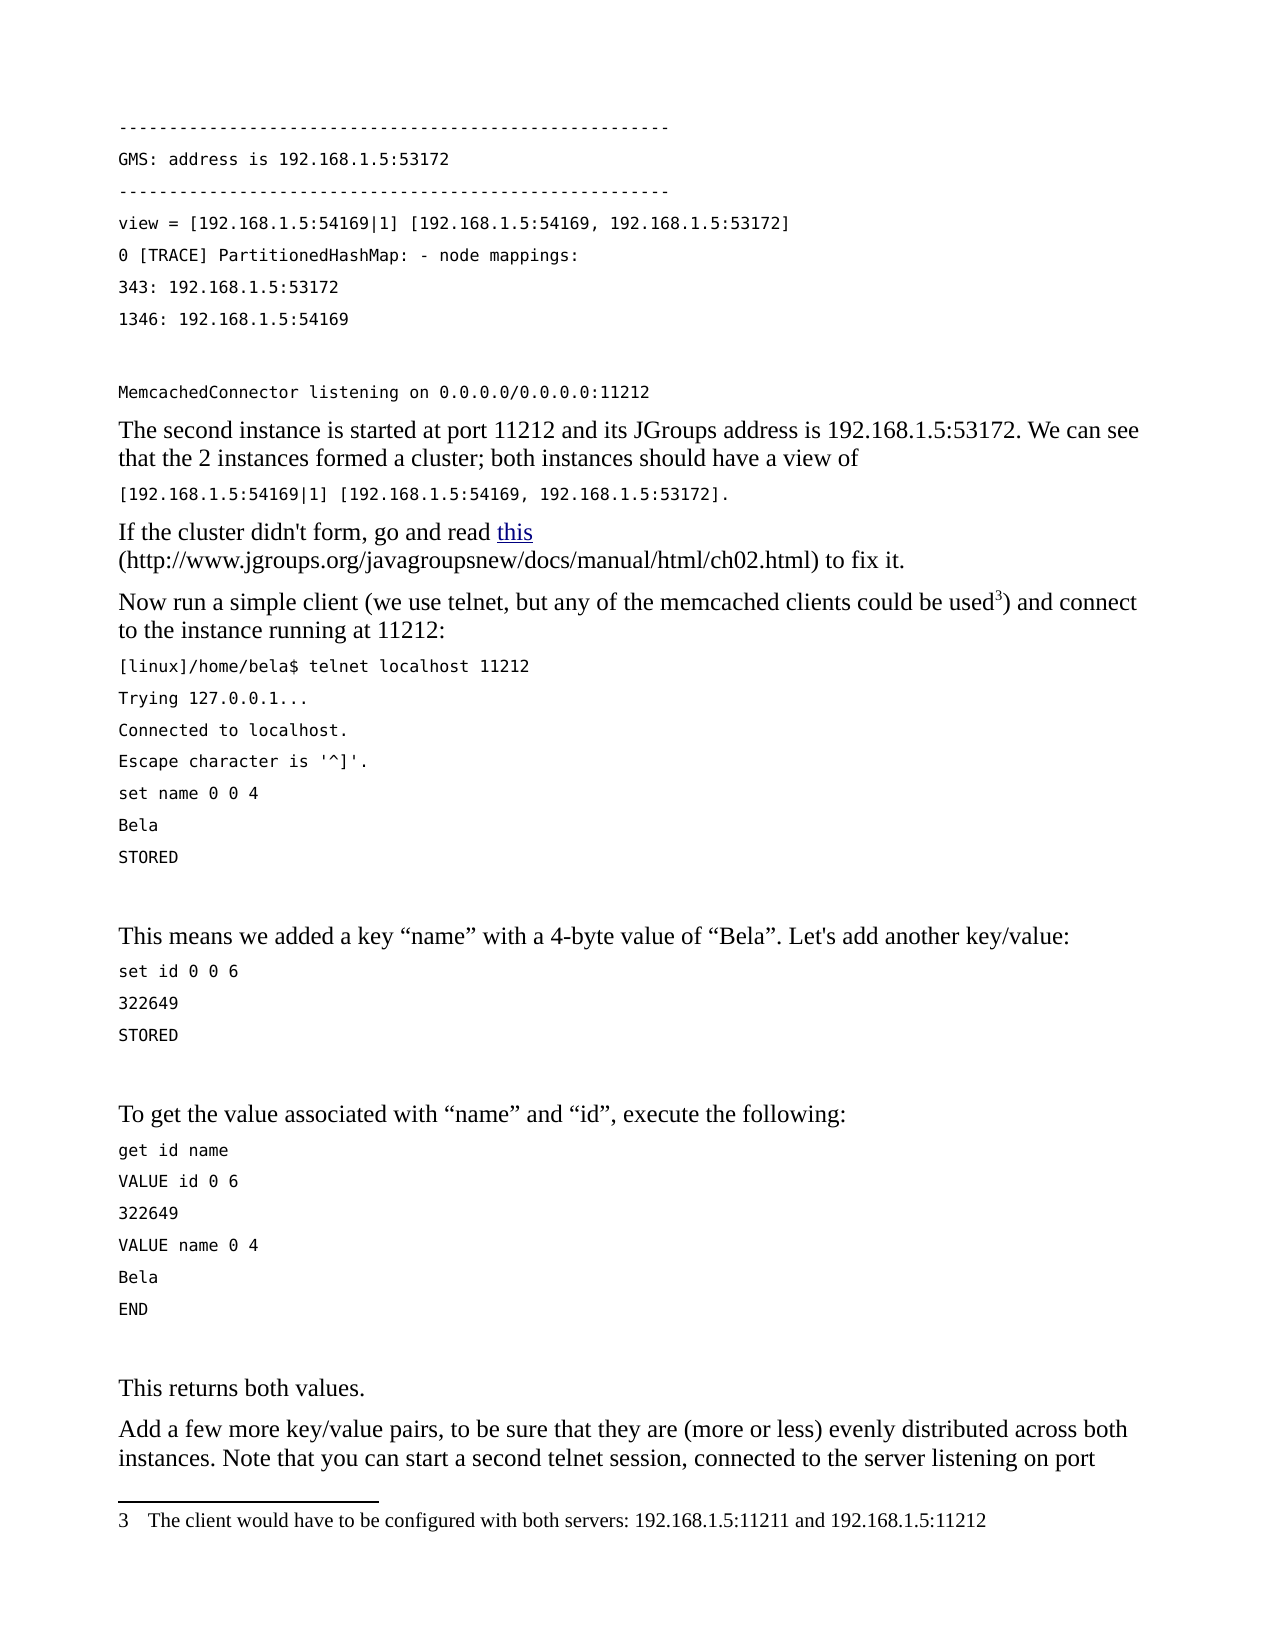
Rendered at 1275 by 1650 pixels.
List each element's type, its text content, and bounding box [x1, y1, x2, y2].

text view = [192.168.1.5:54169|1] [192.168.1.5:54169, 192.168.1.5:53172] [118, 214, 1157, 233]
text Trying 127.0.0.1... [118, 688, 1157, 708]
text MemcachedConnector listening on 0.0.0.0/0.0.0.0:11212 [118, 383, 1157, 402]
text 322649 [118, 994, 1157, 1013]
text END [118, 1300, 1157, 1319]
text To get the value associated with “name” and “id”, execute the following: [118, 1099, 1157, 1128]
text Bela [118, 1268, 1157, 1287]
text 322649 [118, 1204, 1157, 1223]
text Connected to localhost. [118, 720, 1157, 740]
text VALUE name 0 4 [118, 1236, 1157, 1255]
text Escape character is '^]'. [118, 752, 1157, 772]
text GMS: address is 192.168.1.5:53172 [118, 150, 1157, 169]
text Bela [118, 816, 1157, 835]
text The client would have to be configured with both servers: 192.168.1.5:11211 and 192.168.1.5:11212 [118, 1508, 1157, 1532]
text If the cluster didn't form, go and read this (http://www.jgroups.org/javagroupsnew/docs/manual/html/ch02.html) to fix it. [118, 517, 1157, 574]
text ------------------------------------------------------- [118, 182, 1157, 201]
text This means we added a key “name” with a 4-byte value of “Bela”. Let's add another key/value: [118, 921, 1157, 950]
text Add a few more key/value pairs, to be sure that they are (more or less) evenly distributed across both instances. Note that you can start a second telnet session, connected to the server listening on port [118, 1414, 1157, 1472]
text set name 0 0 4 [118, 784, 1157, 803]
text The second instance is started at port 11212 and its JGroups address is 192.168.1.5:53172. We can see that the 2 instances formed a cluster; both instances should have a view of [118, 415, 1157, 472]
text STORED [118, 848, 1157, 867]
text 0 [TRACE] PartitionedHashMap: - node mappings: [118, 246, 1157, 265]
text 1346: 192.168.1.5:54169 [118, 309, 1157, 329]
text VALUE id 0 6 [118, 1172, 1157, 1192]
text STORED [118, 1026, 1157, 1045]
text [192.168.1.5:54169|1] [192.168.1.5:54169, 192.168.1.5:53172]. [118, 485, 1157, 504]
text set id 0 0 6 [118, 962, 1157, 982]
text get id name [118, 1140, 1157, 1160]
text Now run a simple client (we use telnet, but any of the memcached clients could be used) and connect to the instance running at 11212: [118, 587, 1157, 644]
text [linux]/home/bela$ telnet localhost 11212 [118, 657, 1157, 676]
text This returns both values. [118, 1373, 1157, 1402]
text 343: 192.168.1.5:53172 [118, 277, 1157, 297]
text ------------------------------------------------------- [118, 118, 1157, 137]
